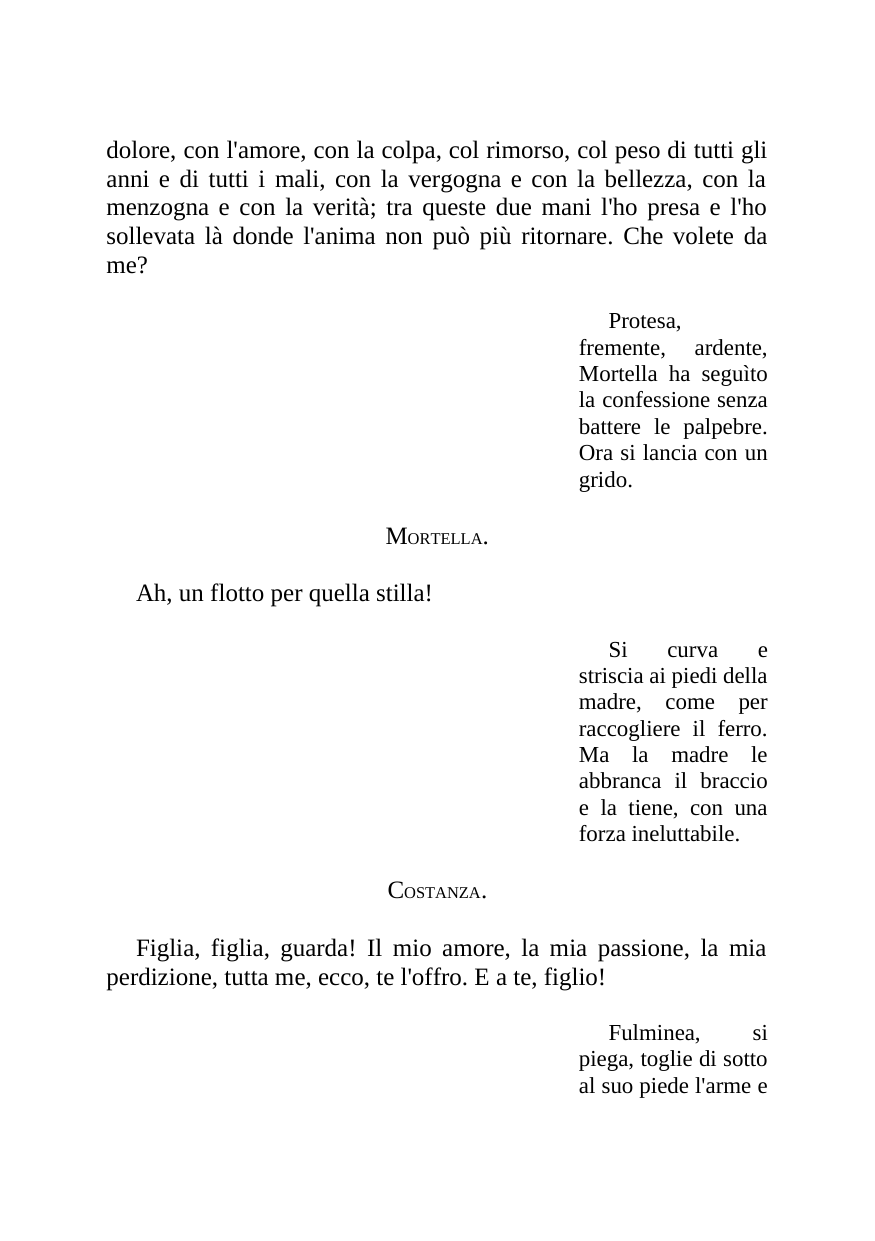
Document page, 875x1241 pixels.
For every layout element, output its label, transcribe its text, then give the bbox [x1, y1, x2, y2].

text Costanza. [106, 875, 768, 904]
text Fulminea, si piega, toglie di sotto al suo piede l'arme e [579, 1019, 768, 1098]
text Figlia, figlia, guarda! Il mio amore, la mia passione, la mia perdizione, tutta me, ecco, te l'offro. E a te, figlio! [106, 933, 768, 990]
text Protesa, fremente, ardente, Mortella ha seguìto la confessione senza battere le palpebre. Ora si lancia con un grido. [579, 307, 768, 492]
text Si curva e striscia ai piedi della madre, come per raccogliere il ferro. Ma la madre le abbranca il braccio e la tiene, con una forza ineluttabile. [579, 636, 768, 847]
text Mortella. [106, 521, 768, 549]
text dolore, con l'amore, con la colpa, col rimorso, col peso di tutti gli anni e di tutti i mali, con la vergogna e con la bellezza, con la menzogna e con la verità; tra queste due mani l'ho presa e l'ho sollevata là donde l'anima non può più ritornare. Che volete da me? [106, 135, 768, 279]
text Ah, un flotto per quella stilla! [106, 578, 768, 607]
